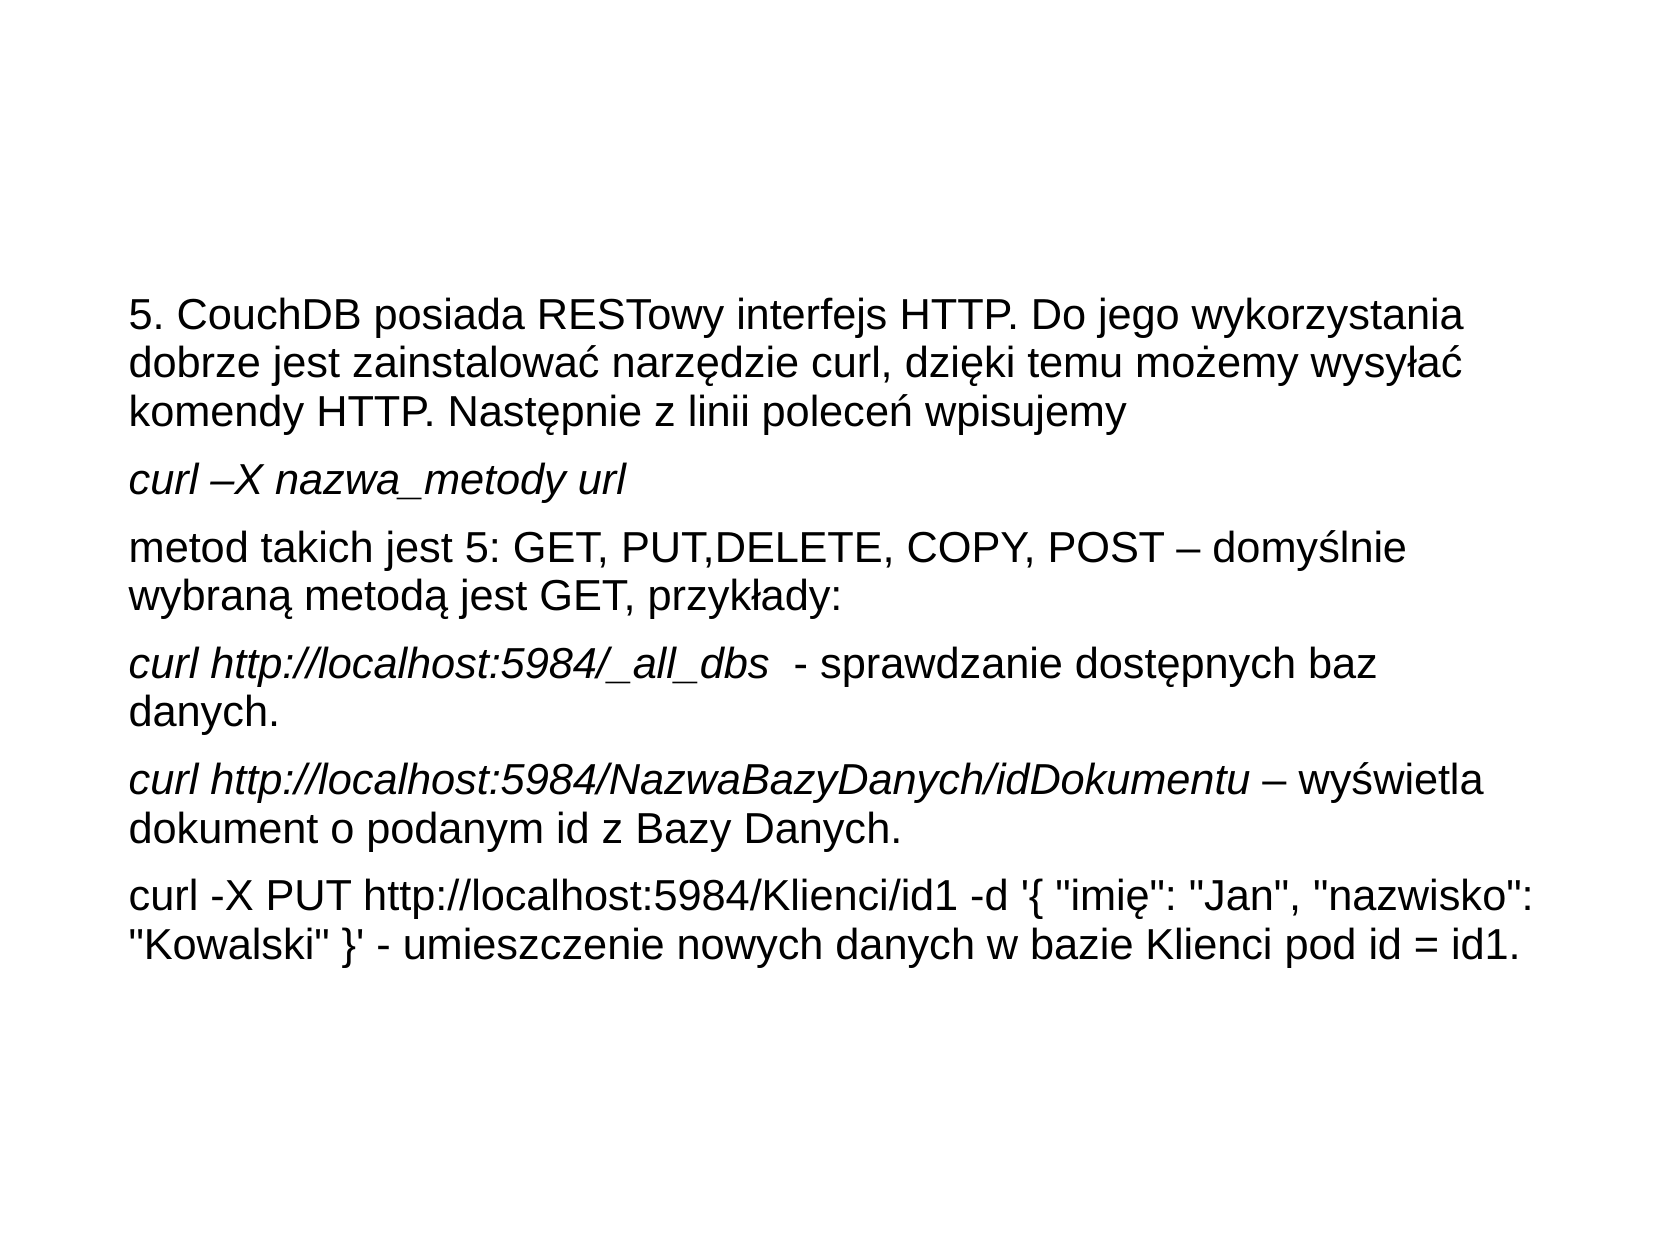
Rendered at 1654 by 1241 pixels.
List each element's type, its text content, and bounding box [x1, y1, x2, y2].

list 5. CouchDB posiada RESTowy interfejs HTTP. Do jego wykorzystania dobrze jest zainstalować narzędzie curl, dzięki temu możemy wysyłać komendy HTTP. Następnie z linii poleceń wpisujemy curl –X nazwa_metody url metod takich jest 5: GET, PUT,DELETE, COPY, POST – domyślnie wybraną metodą jest GET, przykłady: curl http://localhost:5984/_all_dbs - sprawdzanie dostępnych baz danych. curl http://localhost:5984/NazwaBazyDanych/idDokumentu – wyświetla dokument o podanym id z Bazy Danych. curl -X PUT http://localhost:5984/Klienci/id1 -d '{ "imię": "Jan", "nazwisko": "Kowalski" }' - umieszczenie nowych danych w bazie Klienci pod id = id1. [82, 290, 1538, 1010]
